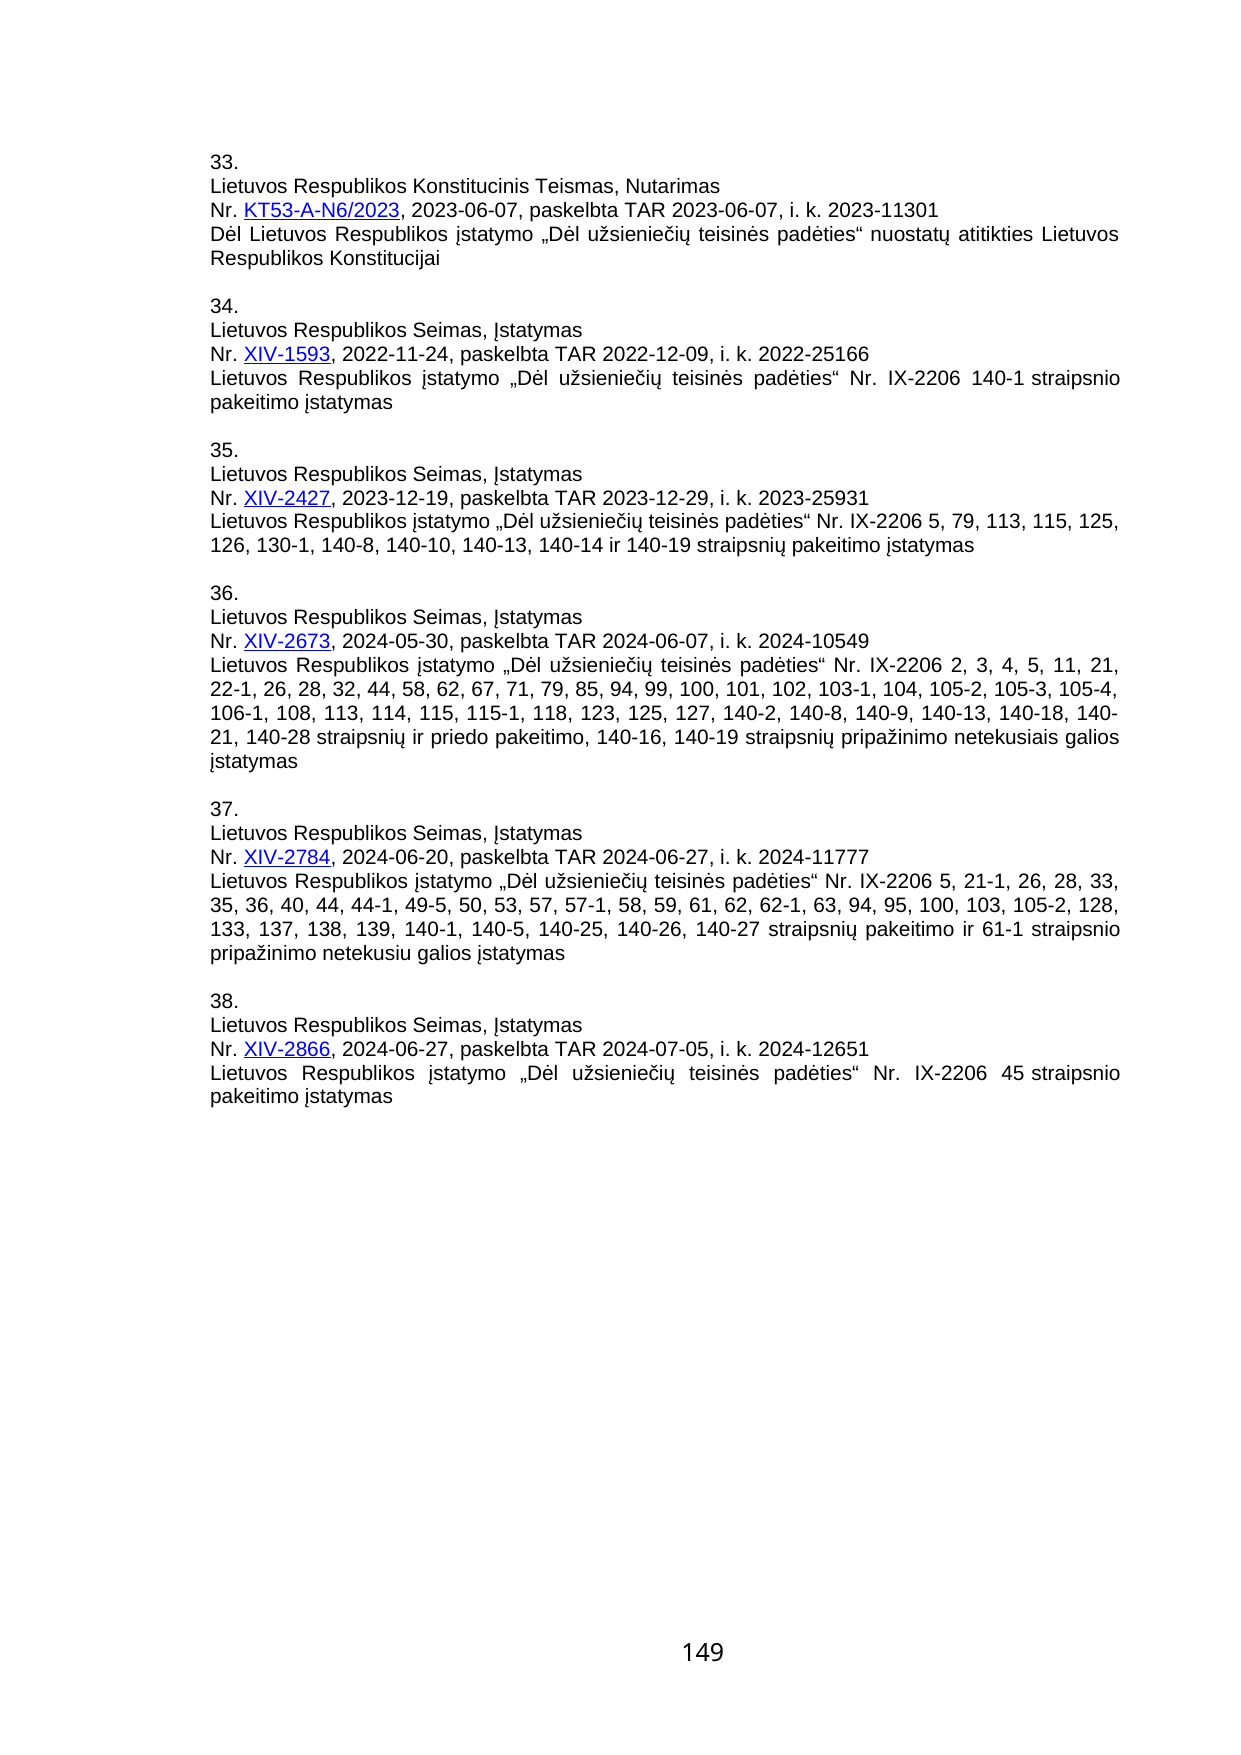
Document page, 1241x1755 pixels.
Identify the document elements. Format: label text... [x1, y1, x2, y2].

text Lietuvos Respublikos Seimas, Įstatymas [210, 461, 1120, 485]
text 33. [210, 150, 1120, 174]
text Lietuvos Respublikos Seimas, Įstatymas [210, 1012, 1120, 1036]
text 34. [210, 294, 1120, 318]
text Lietuvos Respublikos Seimas, Įstatymas [210, 318, 1120, 342]
text Lietuvos Respublikos įstatymo „Dėl užsieniečių teisinės padėties“ Nr. IX-2206 140-1 straipsnio pakeitimo įstatymas [210, 366, 1120, 413]
text Nr. XIV-2866, 2024-06-27, paskelbta TAR 2024-07-05, i. k. 2024-12651 [210, 1036, 1120, 1060]
text Lietuvos Respublikos įstatymo „Dėl užsieniečių teisinės padėties“ Nr. IX-2206 2, 3, 4, 5, 11, 21, 22-1, 26, 28, 32, 44, 58, 62, 67, 71, 79, 85, 94, 99, 100, 101, 102, 103-1, 104, 105-2, 105-3, 105-4, 106-1, 108, 113, 114, 115, 115-1, 118, 123, 125, 127, 140-2, 140-8, 140-9, 140-13, 140-18, 140-21, 140-28 straipsnių ir priedo pakeitimo, 140-16, 140-19 straipsnių pripažinimo netekusiais galios įstatymas [210, 653, 1120, 773]
text 35. [210, 437, 1120, 461]
text 38. [210, 988, 1120, 1012]
text Lietuvos Respublikos įstatymo „Dėl užsieniečių teisinės padėties“ Nr. IX-2206 5, 21-1, 26, 28, 33, 35, 36, 40, 44, 44-1, 49-5, 50, 53, 57, 57-1, 58, 59, 61, 62, 62-1, 63, 94, 95, 100, 103, 105-2, 128, 133, 137, 138, 139, 140-1, 140-5, 140-25, 140-26, 140-27 straipsnių pakeitimo ir 61-1 straipsnio pripažinimo netekusiu galios įstatymas [210, 869, 1120, 964]
text 37. [210, 797, 1120, 821]
text Nr. XIV-2673, 2024-05-30, paskelbta TAR 2024-06-07, i. k. 2024-10549 [210, 629, 1120, 653]
text Nr. XIV-2427, 2023-12-19, paskelbta TAR 2023-12-29, i. k. 2023-25931 [210, 485, 1120, 509]
text Lietuvos Respublikos Seimas, Įstatymas [210, 605, 1120, 629]
text Lietuvos Respublikos įstatymo „Dėl užsieniečių teisinės padėties“ Nr. IX-2206 45 straipsnio pakeitimo įstatymas [210, 1060, 1120, 1108]
text Dėl Lietuvos Respublikos įstatymo „Dėl užsieniečių teisinės padėties“ nuostatų atitikties Lietuvos Respublikos Konstitucijai [210, 222, 1120, 270]
text Lietuvos Respublikos įstatymo „Dėl užsieniečių teisinės padėties“ Nr. IX-2206 5, 79, 113, 115, 125, 126, 130-1, 140-8, 140-10, 140-13, 140-14 ir 140-19 straipsnių pakeitimo įstatymas [210, 509, 1120, 557]
text Nr. KT53-A-N6/2023, 2023-06-07, paskelbta TAR 2023-06-07, i. k. 2023-11301 [210, 198, 1120, 222]
text Lietuvos Respublikos Seimas, Įstatymas [210, 821, 1120, 845]
text 36. [210, 581, 1120, 605]
text Lietuvos Respublikos Konstitucinis Teismas, Nutarimas [210, 174, 1120, 198]
text Nr. XIV-1593, 2022-11-24, paskelbta TAR 2022-12-09, i. k. 2022-25166 [210, 342, 1120, 366]
text Nr. XIV-2784, 2024-06-20, paskelbta TAR 2024-06-27, i. k. 2024-11777 [210, 845, 1120, 869]
